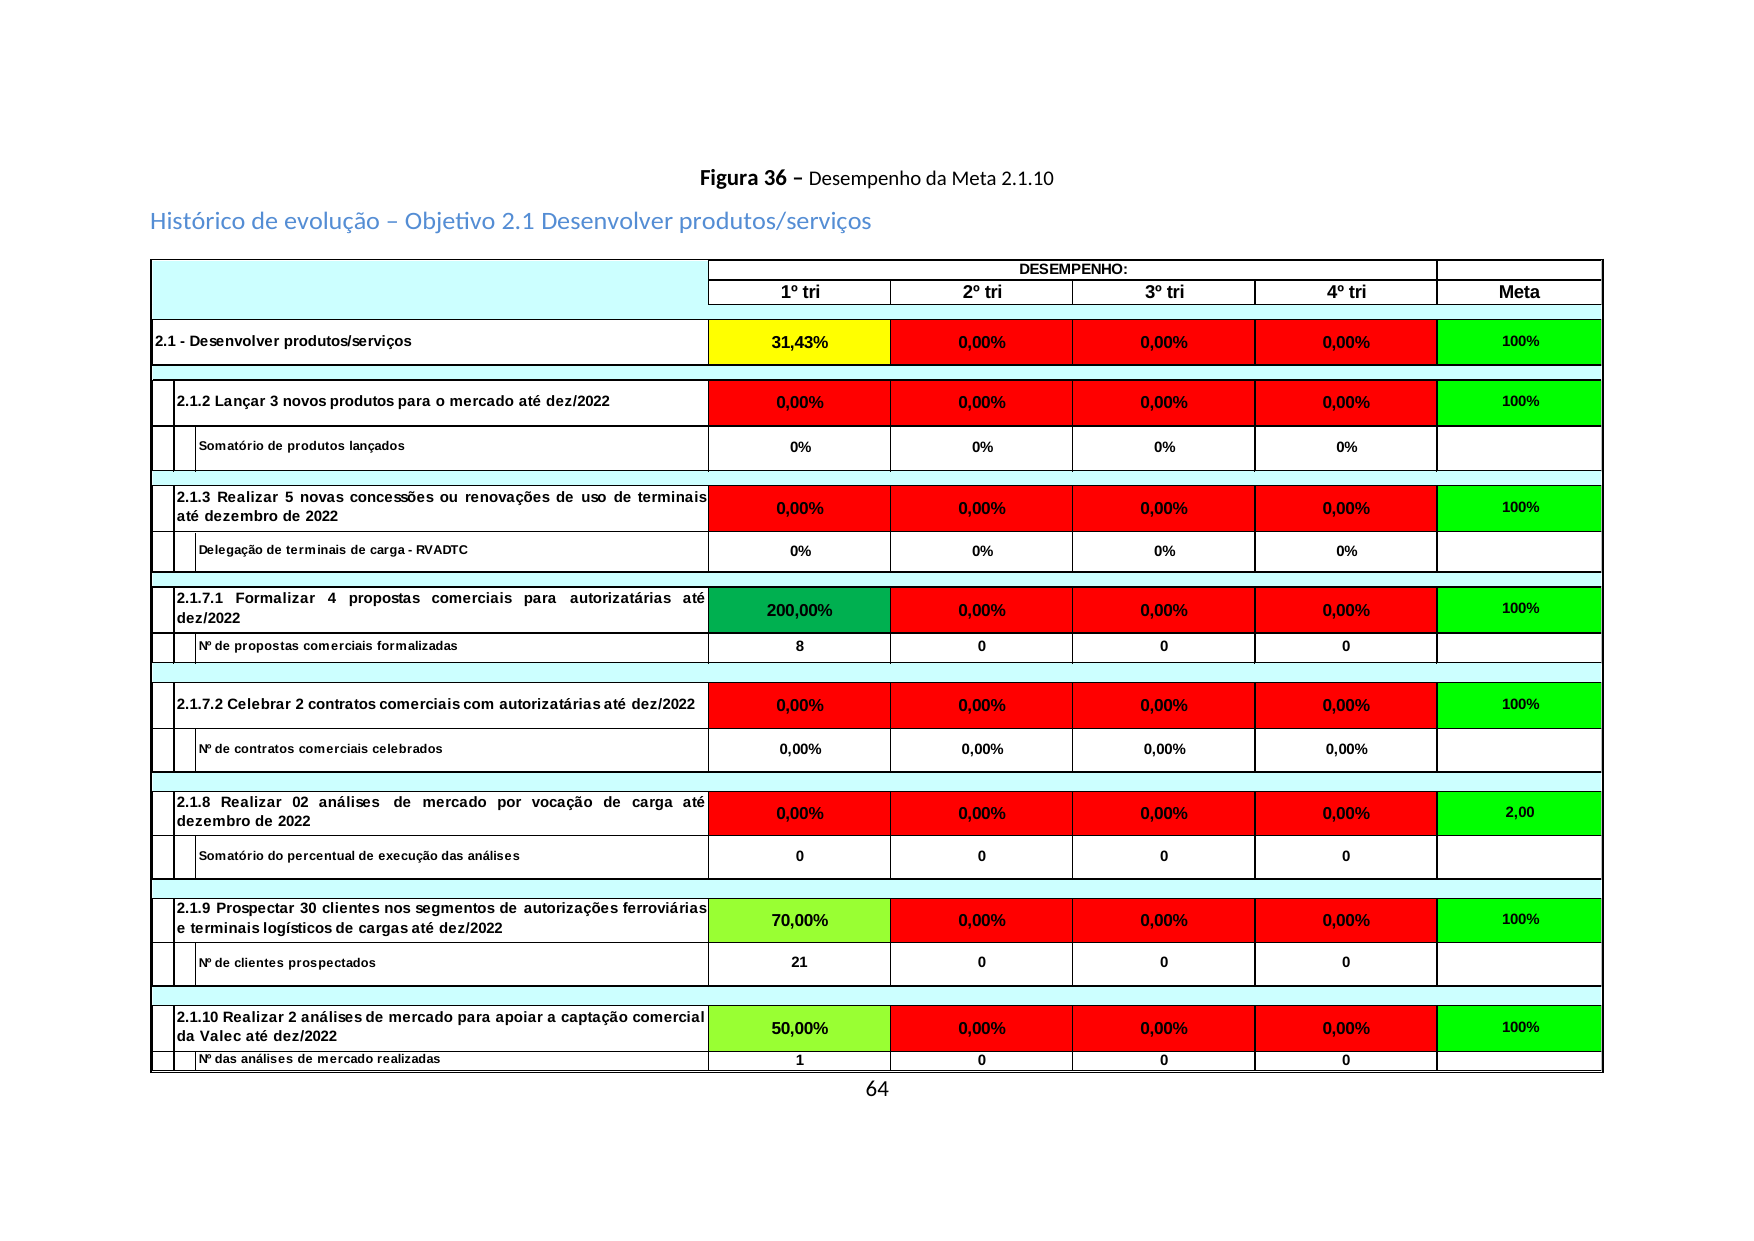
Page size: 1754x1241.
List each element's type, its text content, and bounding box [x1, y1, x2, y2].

subtitle Histórico de evolução – Objetivo 2.1 Desenvolver produtos/serviços [150, 205, 1473, 236]
text Figura 36 – Desempenho da Meta 2.1.10 [150, 163, 1604, 191]
